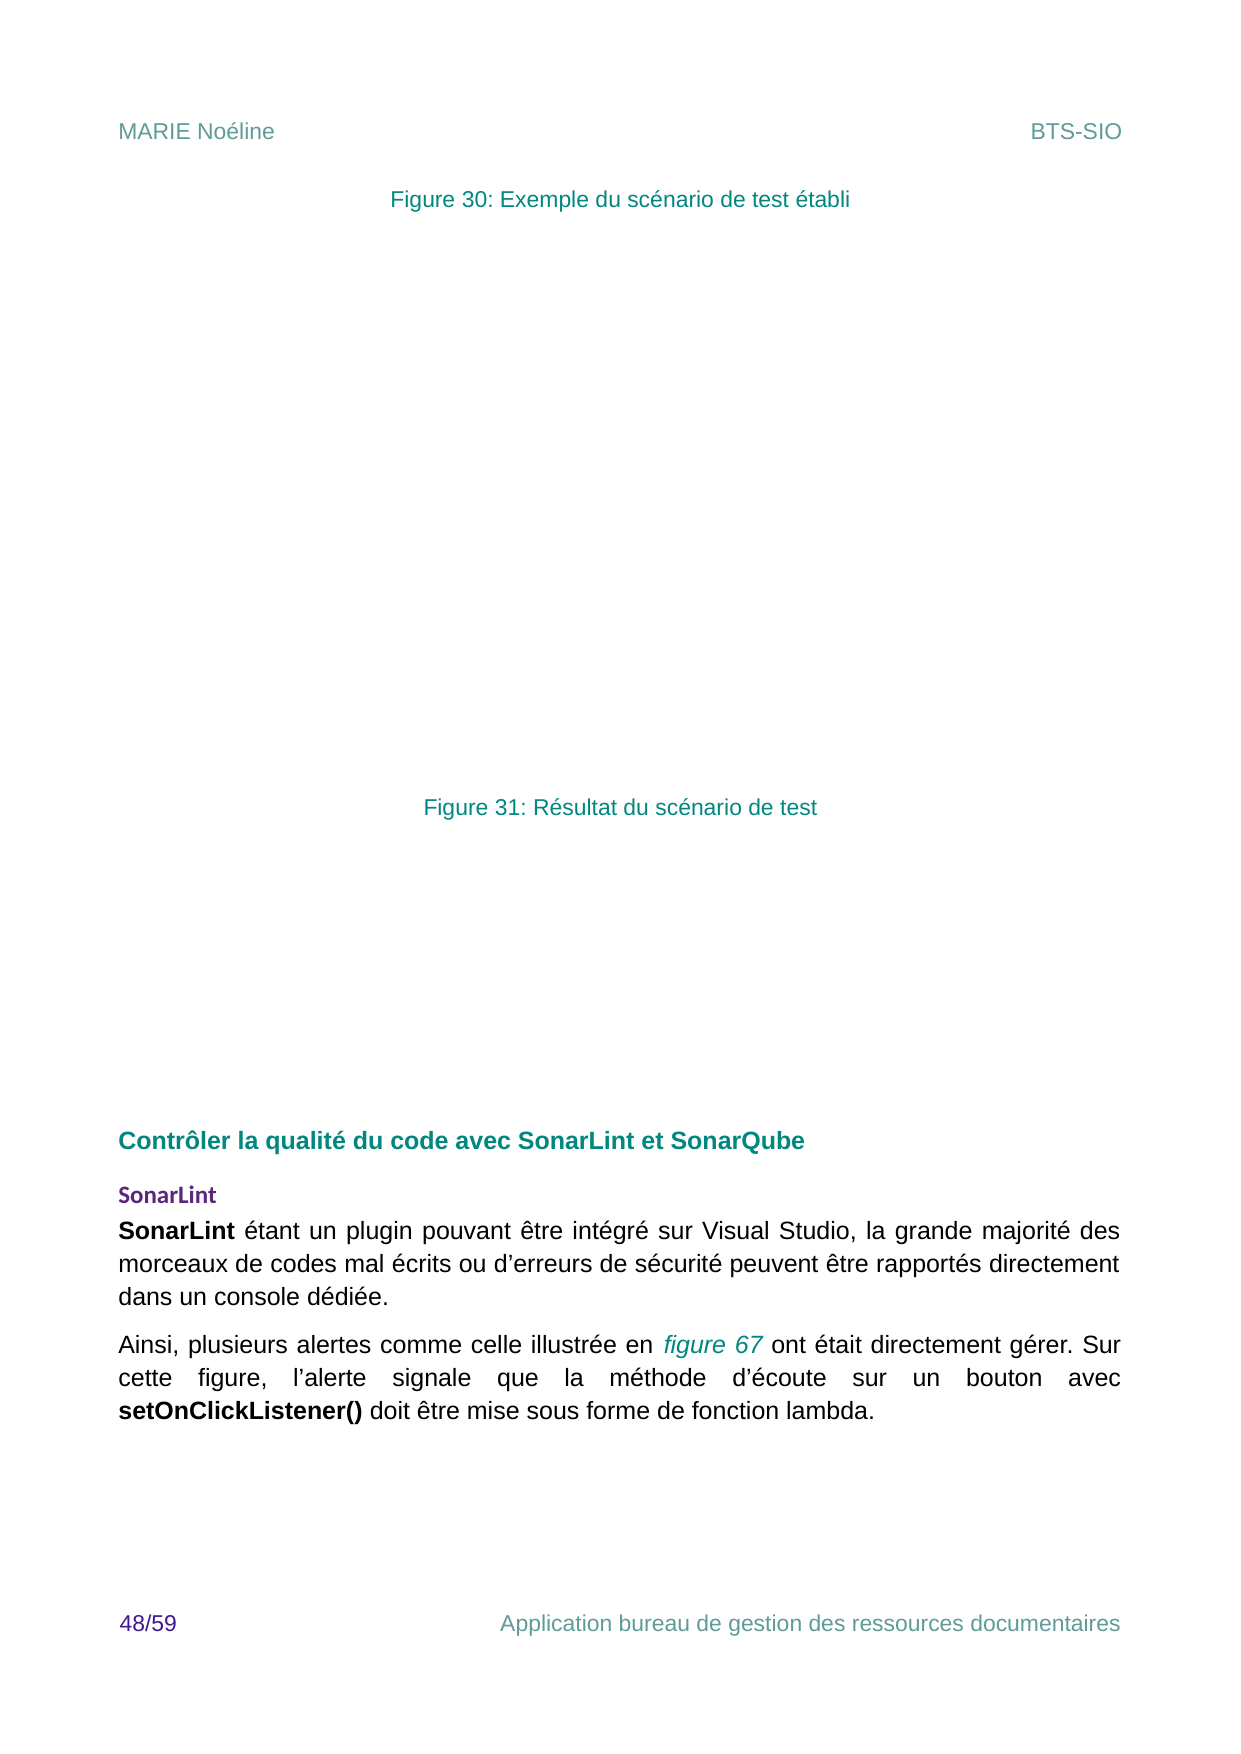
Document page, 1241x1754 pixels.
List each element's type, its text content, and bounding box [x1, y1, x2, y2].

text SonarLint étant un plugin pouvant être intégré sur Visual Studio, la grande majorité des morceaux de codes mal écrits ou d’erreurs de sécurité peuvent être rapportés directement dans un console dédiée. [118, 1216, 1122, 1311]
subtitle Contrôler la qualité du code avec SonarLint et SonarQube [118, 1126, 1122, 1154]
subtitle SonarLint [118, 1179, 1122, 1210]
text Figure 30: Exemple du scénario de test établi [184, 186, 1056, 213]
text Ainsi, plusieurs alertes comme celle illustrée en figure 67 ont était directement gérer. Sur cette figure, l’alerte signale que la méthode d’écoute sur un bouton avec setOnClickListener() doit être mise sous forme de fonction lambda. [118, 1330, 1122, 1425]
text Figure 31: Résultat du scénario de test [158, 794, 1082, 820]
